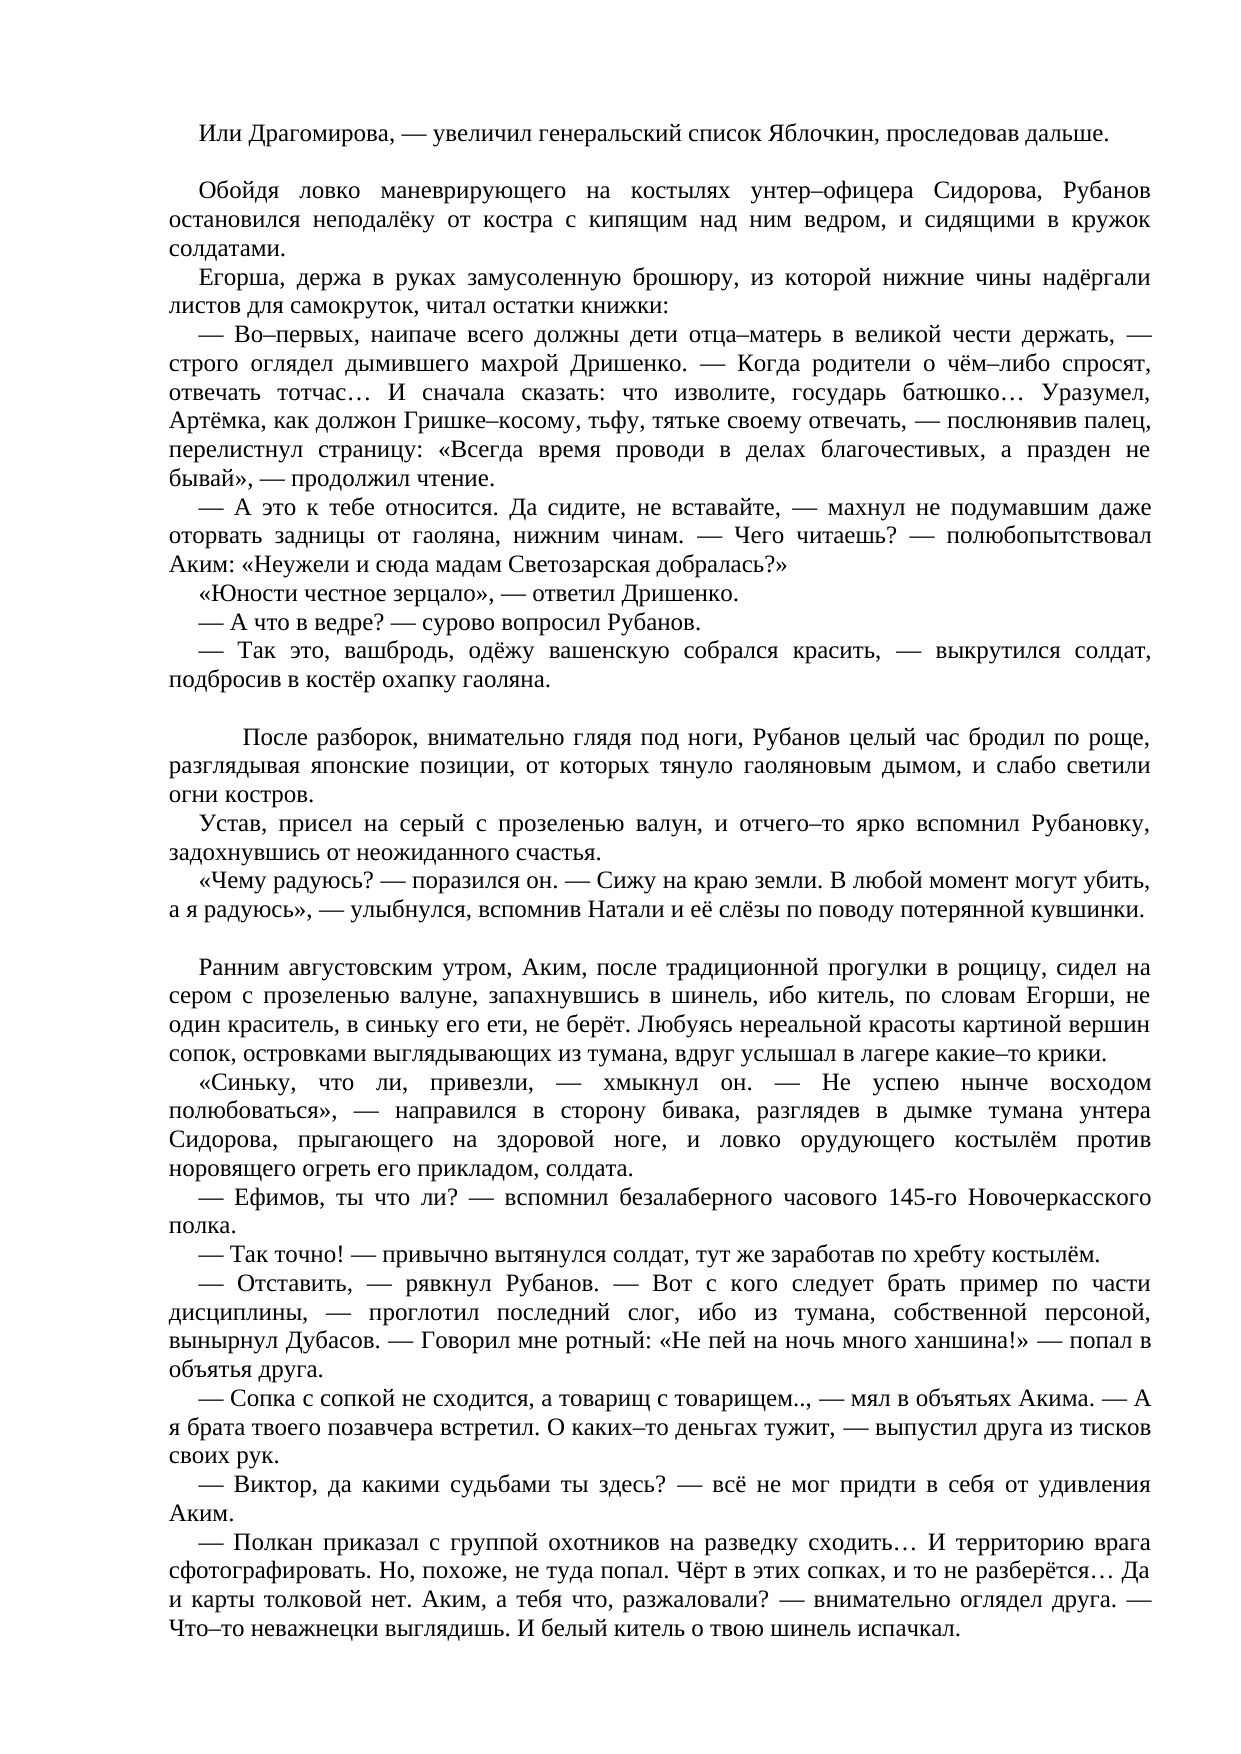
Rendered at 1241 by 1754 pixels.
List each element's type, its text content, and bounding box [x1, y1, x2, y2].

text — А что в ведре? — сурово вопросил Рубанов. [169, 607, 1152, 636]
text Устав, присел на серый с прозеленью валун, и отчего–то ярко вспомнил Рубановку, задохнувшись от неожиданного счастья. [169, 808, 1152, 866]
text «Синьку, что ли, привезли, — хмыкнул он. — Не успею нынче восходом полюбоваться», — направился в сторону бивака, разглядев в дымке тумана унтера Сидорова, прыгающего на здоровой ноге, и ловко орудующего костылём против норовящего огреть его прикладом, солдата. [169, 1067, 1152, 1182]
text Или Драгомирова, — увеличил генеральский список Яблочкин, проследовав дальше. [169, 118, 1152, 147]
text — Сопка с сопкой не сходится, а товарищ с товарищем.., — мял в объятьях Акима. — А я брата твоего позавчера встретил. О каких–то деньгах тужит, — выпустил друга из тисков своих рук. [169, 1383, 1152, 1469]
text «Юности честное зерцало», — ответил Дришенко. [169, 578, 1152, 607]
text Обойдя ловко маневрирующего на костылях унтер–офицера Сидорова, Рубанов остановился неподалёку от костра с кипящим над ним ведром, и сидящими в кружок солдатами. [169, 176, 1152, 262]
text — Так точно! — привычно вытянулся солдат, тут же заработав по хребту костылём. [169, 1239, 1152, 1268]
text — Отставить, — рявкнул Рубанов. — Вот с кого следует брать пример по части дисциплины, — проглотил последний слог, ибо из тумана, собственной персоной, вынырнул Дубасов. — Говорил мне ротный: «Не пей на ночь много ханшина!» — попал в объятья друга. [169, 1268, 1152, 1383]
text После разборок, внимательно глядя под ноги, Рубанов целый час бродил по роще, разглядывая японские позиции, от которых тянуло гаоляновым дымом, и слабо светили огни костров. [169, 722, 1152, 808]
text — Ефимов, ты что ли? — вспомнил безалаберного часового 145‑го Новочеркасского полка. [169, 1182, 1152, 1239]
text Егорша, держа в руках замусоленную брошюру, из которой нижние чины надёргали листов для самокруток, читал остатки книжки: [169, 262, 1152, 319]
text — А это к тебе относится. Да сидите, не вставайте, — махнул не подумавшим даже оторвать задницы от гаоляна, нижним чинам. — Чего читаешь? — полюбопытствовал Аким: «Неужели и сюда мадам Светозарская добралась?» [169, 492, 1152, 578]
text — Во–первых, наипаче всего должны дети отца–матерь в великой чести держать, — строго оглядел дымившего махрой Дришенко. — Когда родители о чём–либо спросят, отвечать тотчас… И сначала сказать: что изволите, государь батюшко… Уразумел, Артёмка, как должон Гришке–косому, тьфу, тятьке своему отвечать, — послюнявив палец, перелистнул страницу: «Всегда время проводи в делах благочестивых, а празден не бывай», — продолжил чтение. [169, 319, 1152, 492]
text — Виктор, да какими судьбами ты здесь? — всё не мог придти в себя от удивления Аким. [169, 1469, 1152, 1527]
text — Так это, вашбродь, одёжу вашенскую собрался красить, — выкрутился солдат, подбросив в костёр охапку гаоляна. [169, 636, 1152, 693]
text — Полкан приказал с группой охотников на разведку сходить… И территорию врага сфотографировать. Но, похоже, не туда попал. Чёрт в этих сопках, и то не разберётся… Да и карты толковой нет. Аким, а тебя что, разжаловали? — внимательно оглядел друга. — Что–то неважнецки выглядишь. И белый китель о твою шинель испачкал. [169, 1527, 1152, 1642]
text «Чему радуюсь? — поразился он. — Сижу на краю земли. В любой момент могут убить, а я радуюсь», — улыбнулся, вспомнив Натали и её слёзы по поводу потерянной кувшинки. [169, 866, 1152, 923]
text Ранним августовским утром, Аким, после традиционной прогулки в рощицу, сидел на сером с прозеленью валуне, запахнувшись в шинель, ибо китель, по словам Егорши, не один краситель, в синьку его ети, не берёт. Любуясь нереальной красоты картиной вершин сопок, островками выглядывающих из тумана, вдруг услышал в лагере какие–то крики. [169, 952, 1152, 1067]
